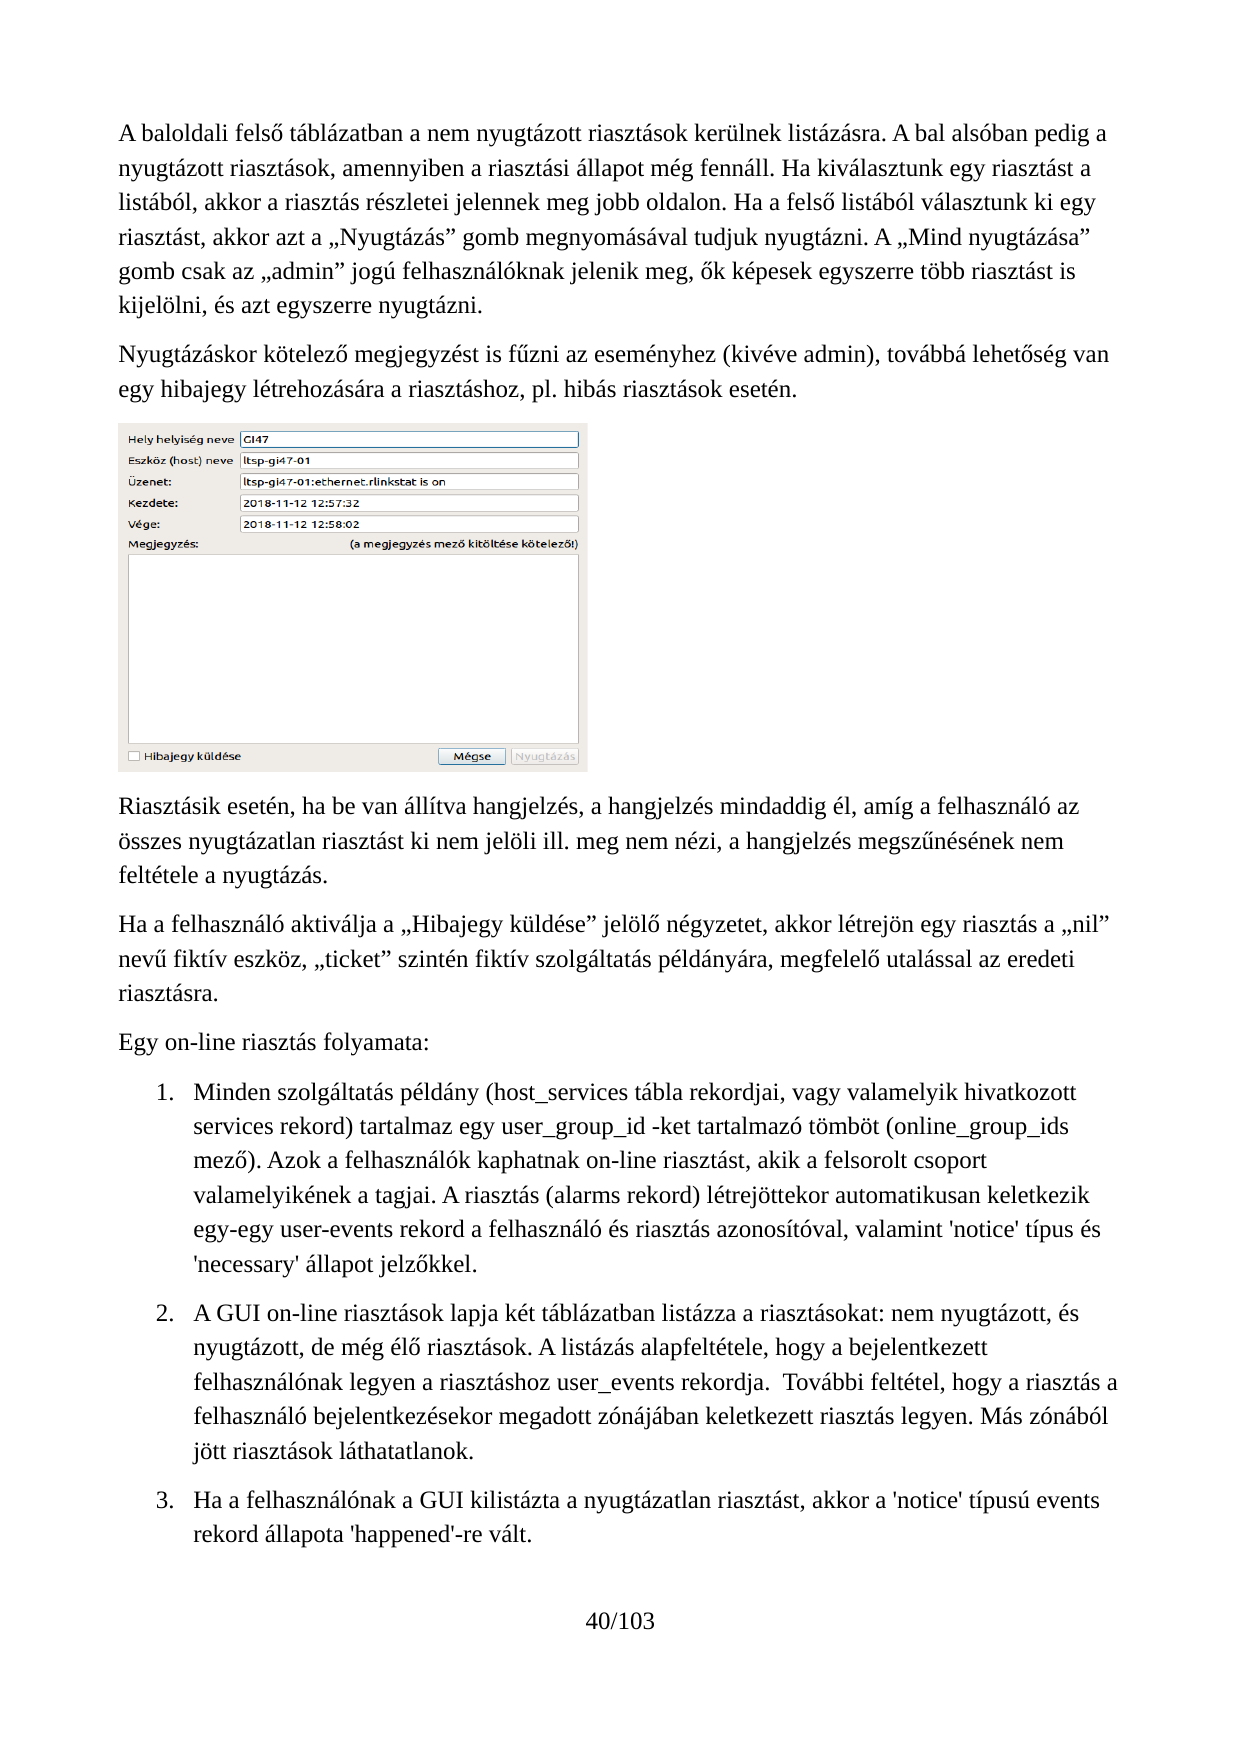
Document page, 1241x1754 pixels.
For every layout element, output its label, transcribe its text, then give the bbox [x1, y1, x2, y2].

text Ha a felhasználó aktiválja a „Hibajegy küldése” jelölő négyzetet, akkor létrejön egy riasztás a „nil” nevű fiktív eszköz, „ticket” szintén fiktív szolgáltatás példányára, megfelelő utalással az eredeti riasztásra. [118, 909, 1122, 1007]
picture [118, 423, 588, 772]
text A baloldali felső táblázatban a nem nyugtázott riasztások kerülnek listázásra. A bal alsóban pedig a nyugtázott riasztások, amennyiben a riasztási állapot még fennáll. Ha kiválasztunk egy riasztást a listából, akkor a riasztás részletei jelennek meg jobb oldalon. Ha a felső listából választunk ki egy riasztást, akkor azt a „Nyugtázás” gomb megnyomásával tudjuk nyugtázni. A „Mind nyugtázása” gomb csak az „admin” jogú felhasználóknak jelenik meg, ők képesek egyszerre több riasztást is kijelölni, és azt egyszerre nyugtázni. [118, 118, 1122, 319]
list A GUI on-line riasztások lapja két táblázatban listázza a riasztásokat: nem nyugtázott, és nyugtázott, de még élő riasztások. A listázás alapfeltétele, hogy a bejelentkezett felhasználónak legyen a riasztáshoz user_events rekordja. További feltétel, hogy a riasztás a felhasználó bejelentkezésekor megadott zónájában keletkezett riasztás legyen. Más zónából jött riasztások láthatatlanok. [156, 1298, 1122, 1465]
list Ha a felhasználónak a GUI kilistázta a nyugtázatlan riasztást, akkor a 'notice' típusú events rekord állapota 'happened'-re vált. [156, 1485, 1122, 1548]
text Nyugtázáskor kötelező megjegyzést is fűzni az eseményhez (kivéve admin), továbbá lehetőség van egy hibajegy létrehozására a riasztáshoz, pl. hibás riasztások esetén. [118, 339, 1122, 403]
text Riasztásik esetén, ha be van állítva hangjelzés, a hangjelzés mindaddig él, amíg a felhasználó az összes nyugtázatlan riasztást ki nem jelöli ill. meg nem nézi, a hangjelzés megszűnésének nem feltétele a nyugtázás. [118, 791, 1122, 889]
text Egy on-line riasztás folyamata: [118, 1027, 1122, 1056]
list Minden szolgáltatás példány (host_services tábla rekordjai, vagy valamelyik hivatkozott services rekord) tartalmaz egy user_group_id -ket tartalmazó tömböt (online_group_ids mező). Azok a felhasználók kaphatnak on-line riasztást, akik a felsorolt csoport valamelyikének a tagjai. A riasztás (alarms rekord) létrejöttekor automatikusan keletkezik egy-egy user-events rekord a felhasználó és riasztás azonosítóval, valamint 'notice' típus és 'necessary' állapot jelzőkkel. [156, 1077, 1122, 1278]
